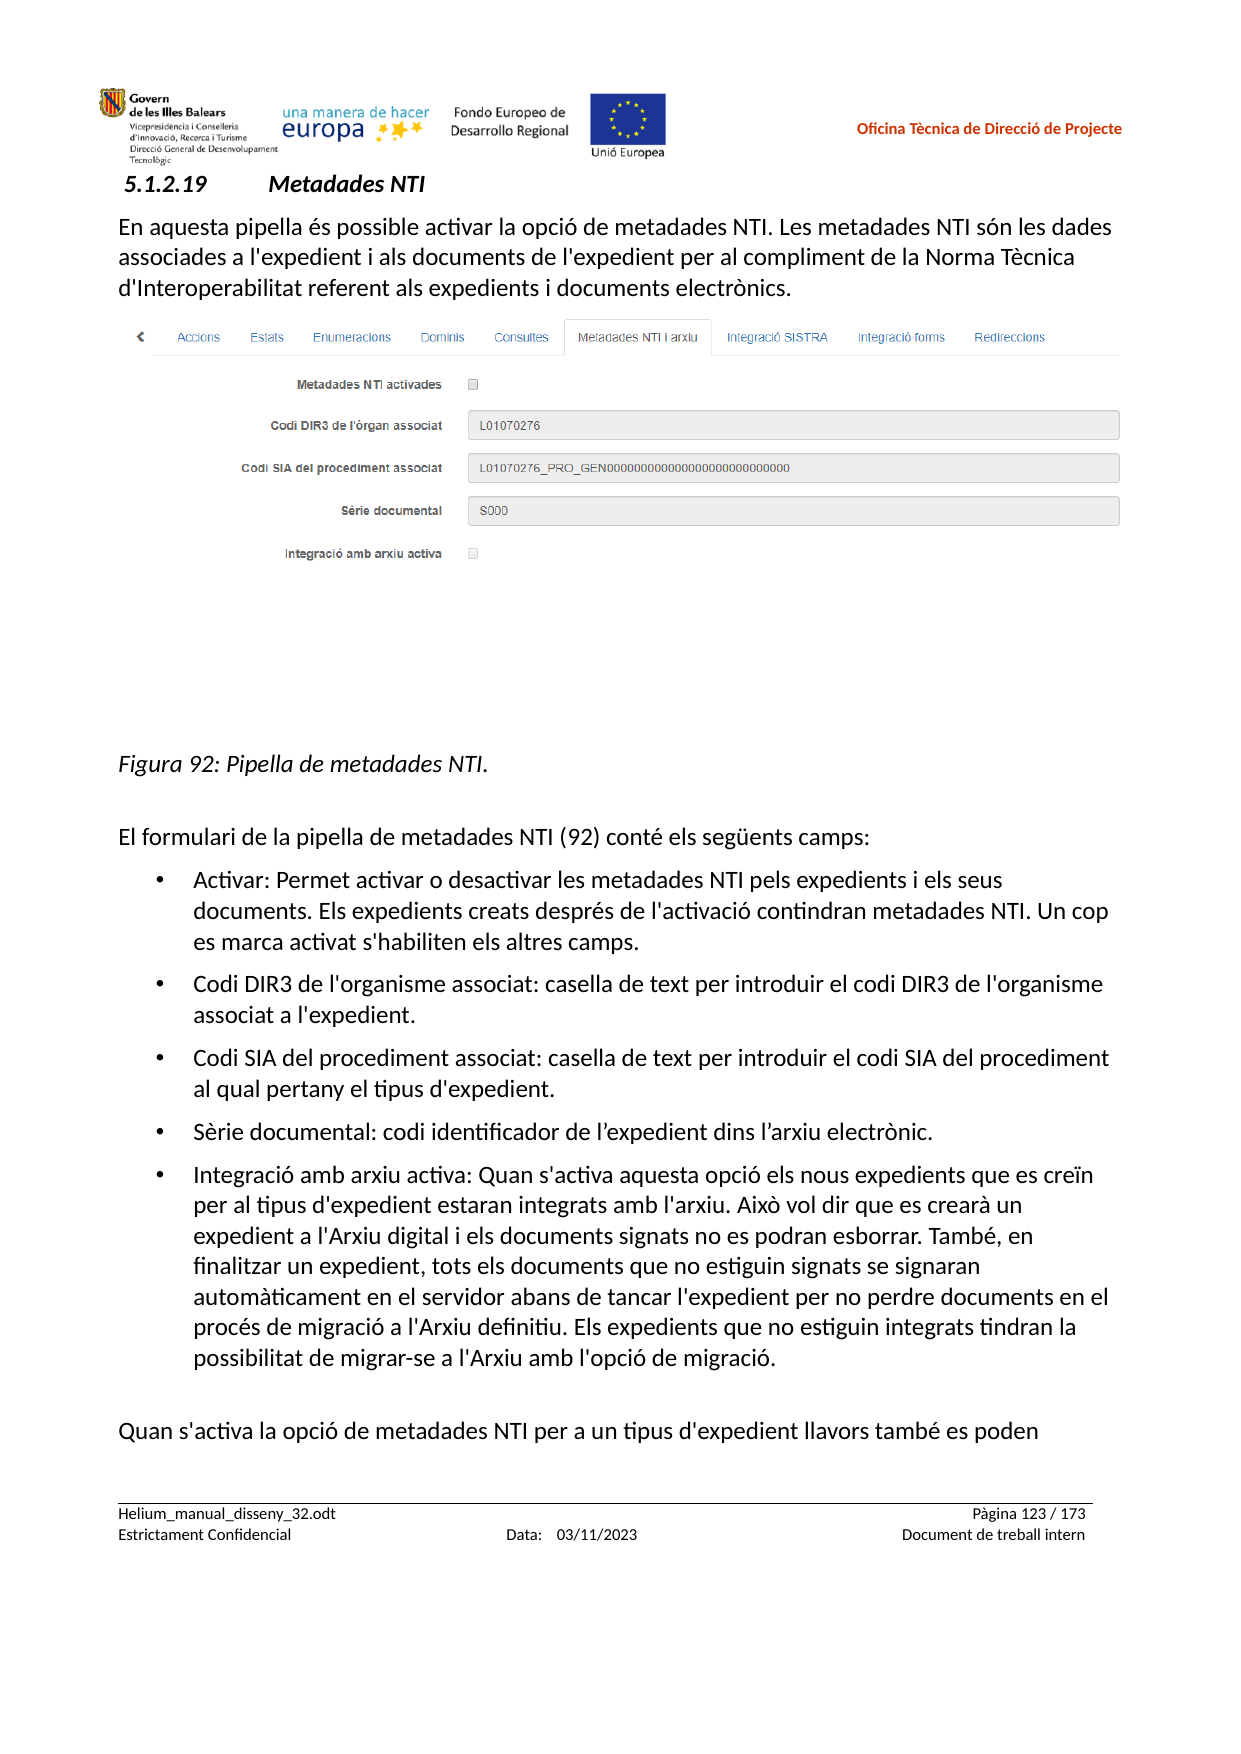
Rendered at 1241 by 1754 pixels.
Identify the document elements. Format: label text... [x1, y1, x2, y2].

list Codi SIA del procediment associat: casella de text per introduir el codi SIA del procediment al qual pertany el tipus d'expedient. [156, 1042, 1122, 1103]
text Quan s'activa la opció de metadades NTI per a un tipus d'expedient llavors també es poden [118, 1415, 1122, 1446]
subtitle Metadades NTI [118, 168, 1122, 198]
text Figura 92: Pipella de metadades NTI. [118, 718, 1122, 778]
picture [99, 87, 668, 166]
text En aquesta pipella és possible activar la opció de metadades NTI. Les metadades NTI són les dades associades a l'expedient i als documents de l'expedient per al compliment de la Norma Tècnica d'Interoperabilitat referent als expedients i documents electrònics. [118, 211, 1122, 302]
list Integració amb arxiu activa: Quan s'activa aquesta opció els nous expedients que es creïn per al tipus d'expedient estaran integrats amb l'arxiu. Això vol dir que es crearà un expedient a l'Arxiu digital i els documents signats no es podran esborrar. També, en finalitzar un expedient, tots els documents que no estiguin signats se signaran automàticament en el servidor abans de tancar l'expedient per no perdre documents en el procés de migració a l'Arxiu definitiu. Els expedients que no estiguin integrats tindran la possibilitat de migrar-se a l'Arxiu amb l'opció de migració. [156, 1159, 1122, 1372]
text El formulari de la pipella de metadades NTI (92) conté els següents camps: [118, 822, 1122, 852]
picture [118, 314, 1123, 718]
list Codi DIR3 de l'organisme associat: casella de text per introduir el codi DIR3 de l'organisme associat a l'expedient. [156, 969, 1122, 1030]
list Activar: Permet activar o desactivar les metadades NTI pels expedients i els seus documents. Els expedients creats després de l'activació contindran metadades NTI. Un cop es marca activat s'habiliten els altres camps. [156, 864, 1122, 956]
list Sèrie documental: codi identificador de l’expedient dins l’arxiu electrònic. [156, 1116, 1122, 1146]
